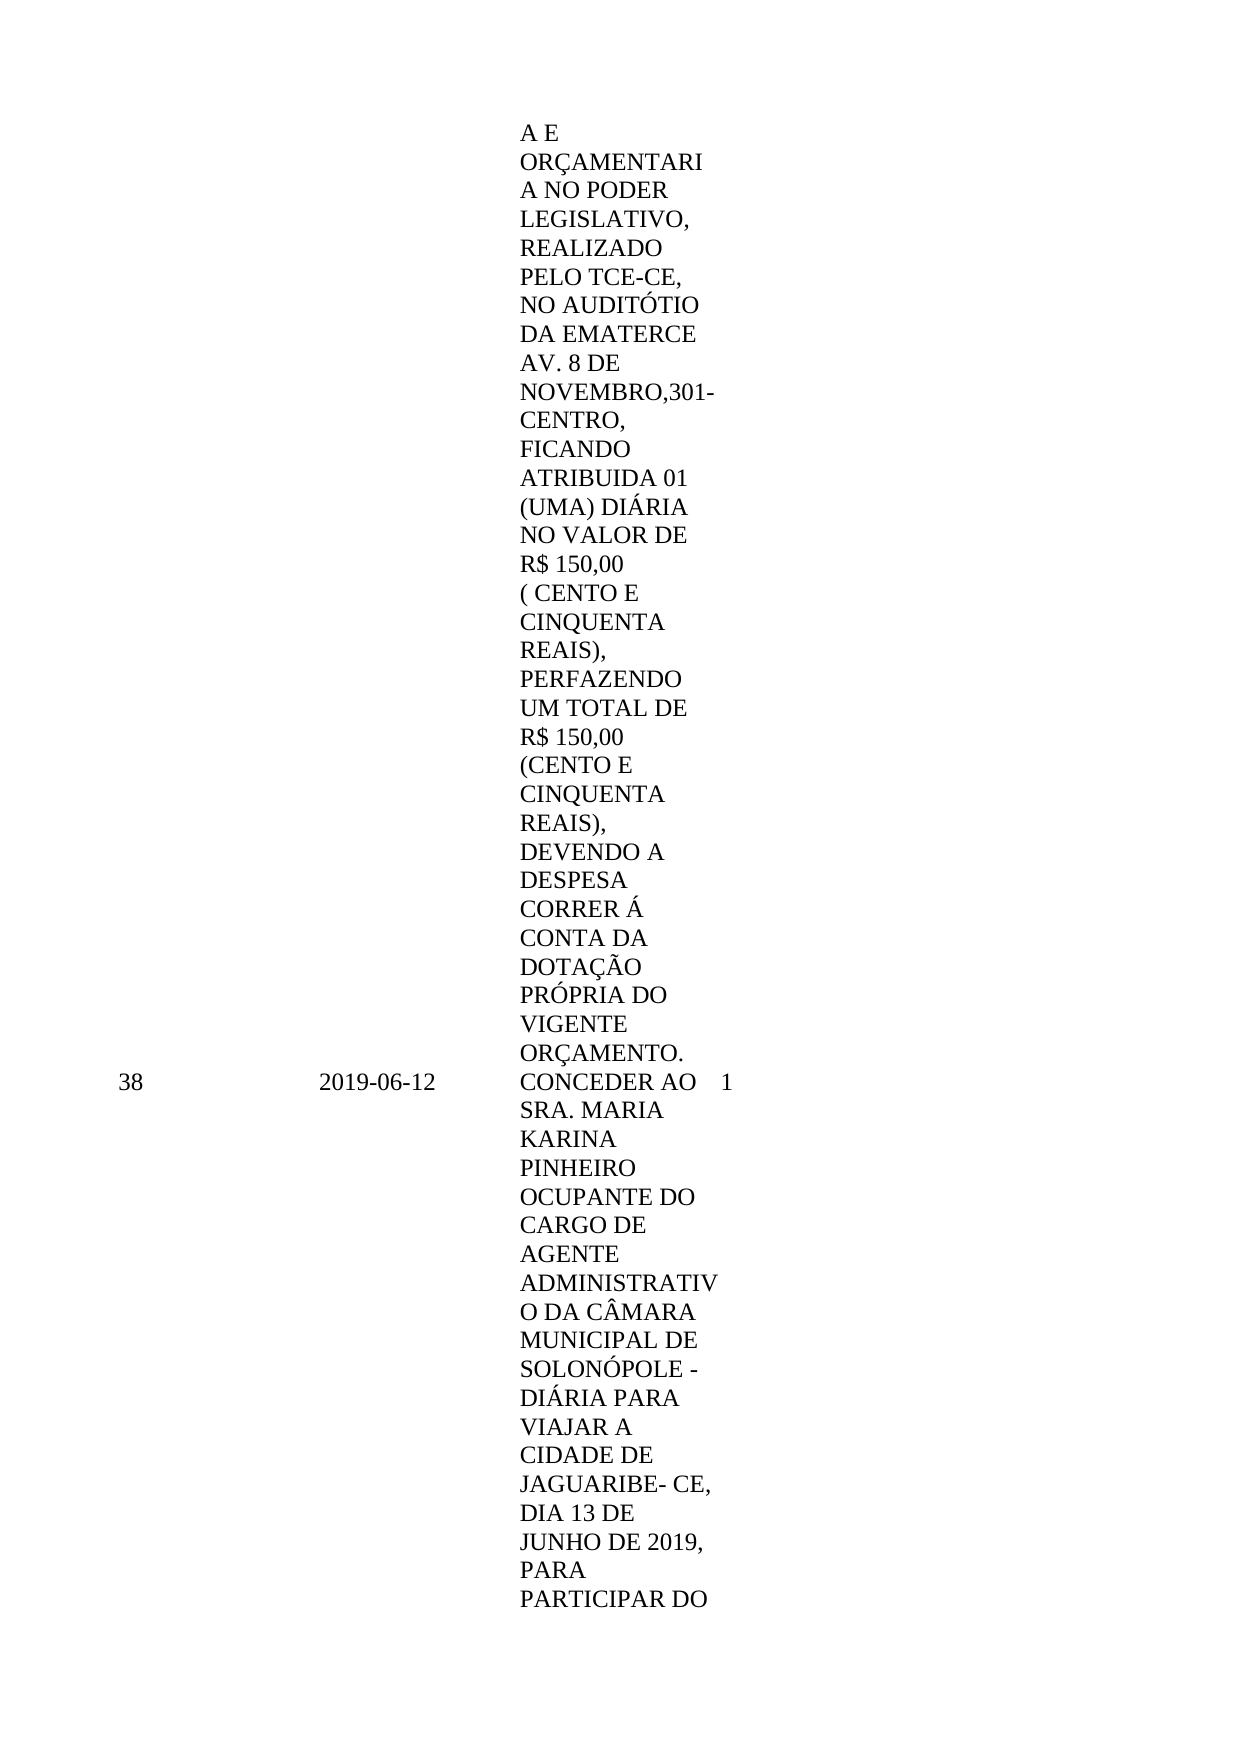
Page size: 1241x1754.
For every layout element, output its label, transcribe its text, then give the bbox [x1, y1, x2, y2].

table_cell CONCEDER AO SRA. MARIA KARINA PINHEIRO OCUPANTE DO CARGO DE AGENTE ADMINISTRATIVO DA CÂMARA MUNICIPAL DE SOLONÓPOLE - DIÁRIA PARA VIAJAR A CIDADE DE JAGUARIBE- CE, DIA 13 DE JUNHO DE 2019, PARA PARTICIPAR DO [520, 1067, 720, 1613]
table_cell 38 [118, 1067, 319, 1613]
table_cell 1 [720, 1067, 921, 1613]
table_cell [921, 118, 1122, 1067]
table_cell [921, 1067, 1122, 1613]
table_cell [118, 118, 319, 1067]
table_cell [720, 118, 921, 1067]
table_cell 2019-06-12 [319, 1067, 519, 1613]
table_cell [319, 118, 519, 1067]
table_cell A E ORÇAMENTARIA NO PODER LEGISLATIVO, REALIZADO PELO TCE-CE, NO AUDITÓTIO DA EMATERCE AV. 8 DE NOVEMBRO,301- CENTRO, FICANDO ATRIBUIDA 01 (UMA) DIÁRIA NO VALOR DE R$ 150,00 ( CENTO E CINQUENTA REAIS), PERFAZENDO UM TOTAL DE R$ 150,00 (CENTO E CINQUENTA REAIS), DEVENDO A DESPESA CORRER Á CONTA DA DOTAÇÃO PRÓPRIA DO VIGENTE ORÇAMENTO. [520, 118, 720, 1067]
